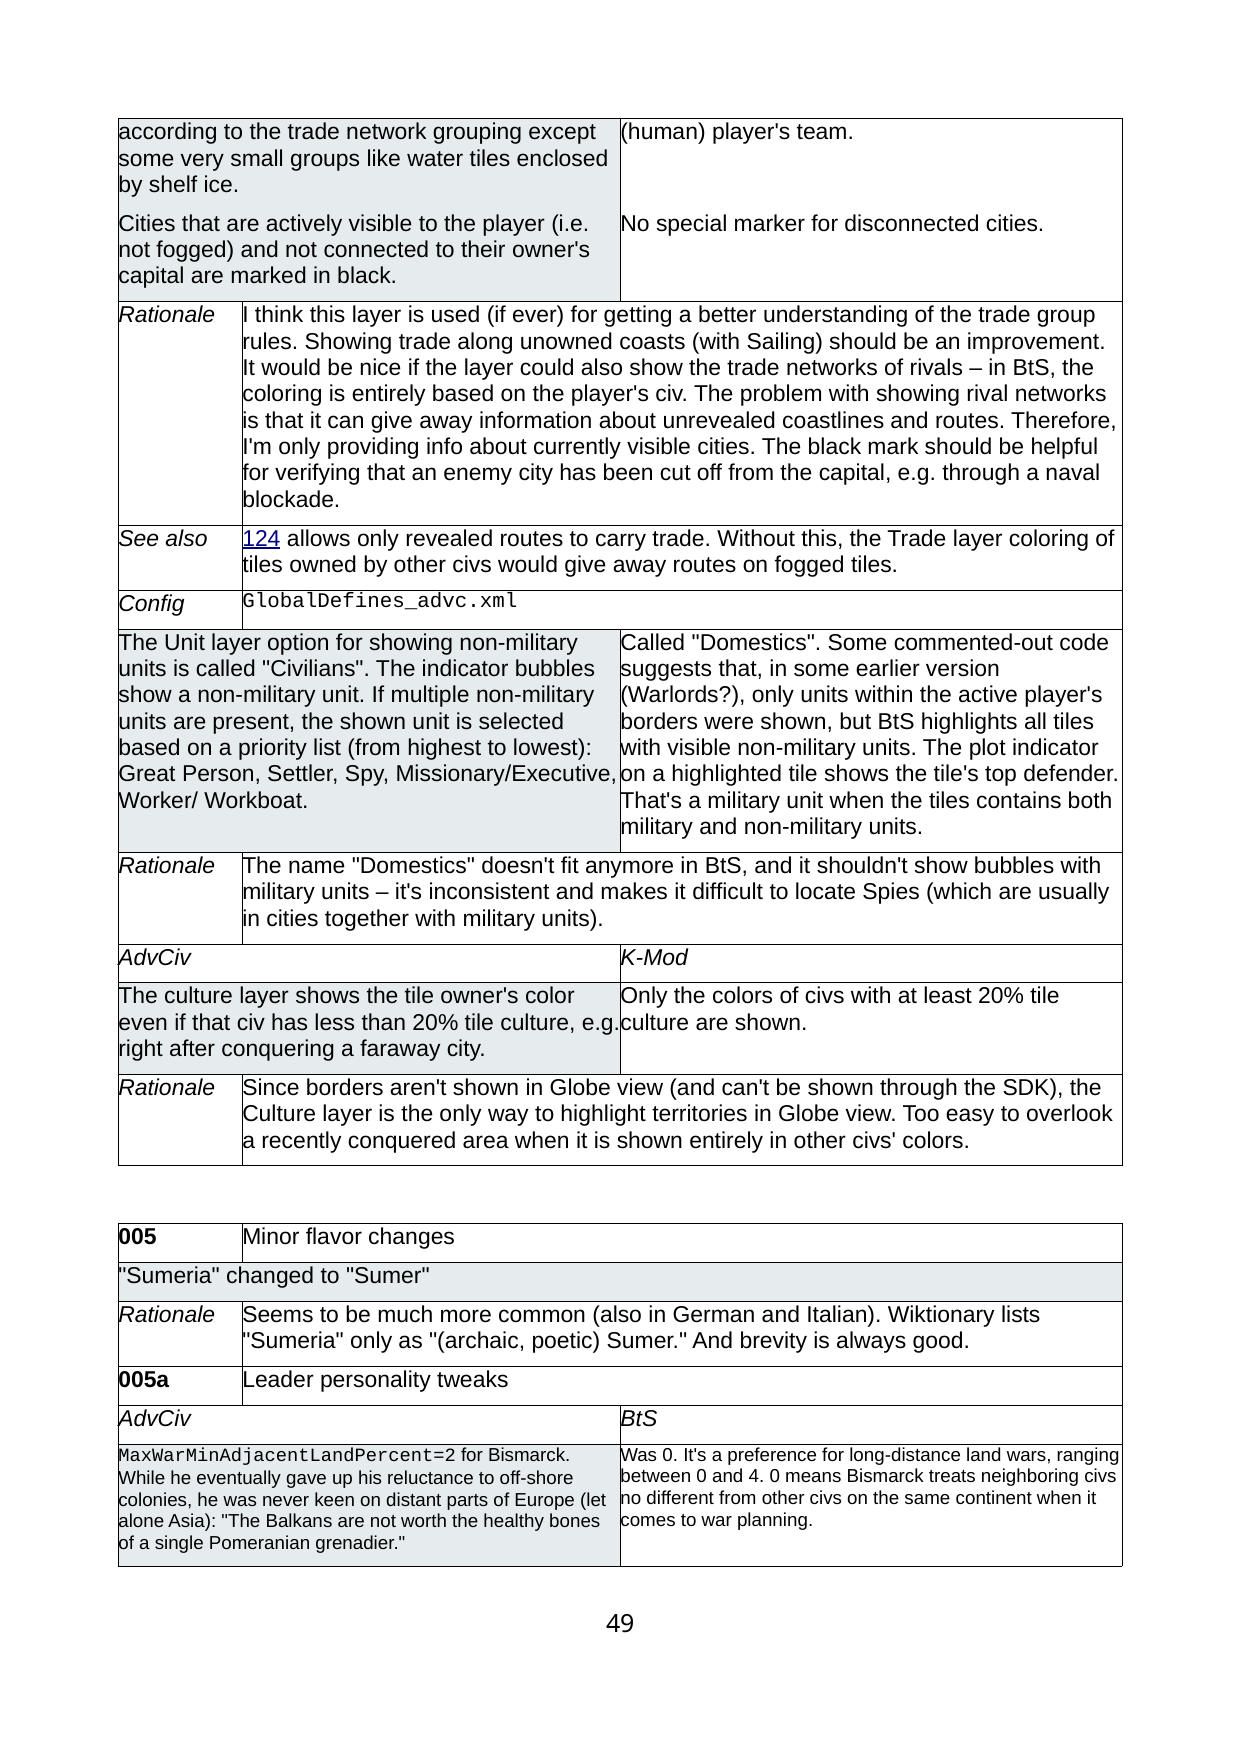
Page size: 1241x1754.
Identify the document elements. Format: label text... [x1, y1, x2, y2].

table_cell Rationale [119, 302, 242, 524]
table_cell Seems to be much more common (also in German and Italian). Wiktionary lists "Sumeria" only as "(archaic, poetic) Sumer." And brevity is always good. [243, 1302, 1122, 1366]
table_cell Rationale [119, 1302, 242, 1366]
table_cell See also [119, 526, 242, 590]
table_cell Config [119, 591, 242, 628]
table_header Minor flavor changes [243, 1224, 1122, 1262]
table_cell The Unit layer option for showing non-military units is called "Civilians". The indicator bubbles show a non-military unit. If multiple non-military units are present, the shown unit is selected based on a priority list (from highest to lowest): Great Person, Settler, Spy, Missionary/Executive, Worker/ Workboat. [119, 630, 620, 852]
table_cell Rationale [119, 1075, 242, 1165]
table_cell according to the trade network grouping except some very small groups like water tiles enclosed by shelf ice. Cities that are actively visible to the player (i.e. not fogged) and not connected to their owner's capital are marked in black. [119, 119, 620, 301]
table_cell GlobalDefines_advc.xml [243, 591, 1122, 628]
table_cell "Sumeria" changed to "Sumer" [119, 1263, 1122, 1301]
table_cell BtS [621, 1406, 1122, 1444]
table_cell K-Mod [621, 945, 1122, 982]
table_cell Called "Domestics". Some commented-out code suggests that, in some earlier version (Warlords?), only units within the active player's borders were shown, but BtS highlights all tiles with visible non-military units. The plot indicator on a highlighted tile shows the tile's top defender. That's a military unit when the tiles contains both military and non-military units. [621, 630, 1122, 852]
table_cell Rationale [119, 853, 242, 943]
table_header 005 [119, 1224, 242, 1262]
table_cell I think this layer is used (if ever) for getting a better understanding of the trade group rules. Showing trade along unowned coasts (with Sailing) should be an improvement. It would be nice if the layer could also show the trade networks of rivals – in BtS, the coloring is entirely based on the player's civ. The problem with showing rival networks is that it can give away information about unrevealed coastlines and routes. Therefore, I'm only providing info about currently visible cities. The black mark should be helpful for verifying that an enemy city has been cut off from the capital, e.g. through a naval blockade. [243, 302, 1122, 524]
table_cell MaxWarMinAdjacentLandPercent=2 for Bismarck. While he eventually gave up his reluctance to off-shore colonies, he was never keen on distant parts of Europe (let alone Asia): "The Balkans are not worth the healthy bones of a single Pomeranian grenadier." [119, 1445, 620, 1566]
table_cell 124 allows only revealed routes to carry trade. Without this, the Trade layer coloring of tiles owned by other civs would give away routes on fogged tiles. [243, 526, 1122, 590]
table_cell 005a [119, 1367, 242, 1405]
table_cell (human) player's team. No special marker for disconnected cities. [621, 119, 1122, 301]
table_cell AdvCiv [119, 1406, 620, 1444]
table_cell Only the colors of civs with at least 20% tile culture are shown. [621, 983, 1122, 1074]
table_cell The culture layer shows the tile owner's color even if that civ has less than 20% tile culture, e.g. right after conquering a faraway city. [119, 983, 620, 1074]
table_cell Since borders aren't shown in Globe view (and can't be shown through the SDK), the Culture layer is the only way to highlight territories in Globe view. Too easy to overlook a recently conquered area when it is shown entirely in other civs' colors. [243, 1075, 1122, 1165]
table_cell Leader personality tweaks [243, 1367, 1122, 1405]
table_cell The name "Domestics" doesn't fit anymore in BtS, and it shouldn't show bubbles with military units – it's inconsistent and makes it difficult to locate Spies (which are usually in cities together with military units). [243, 853, 1122, 943]
table_cell AdvCiv [119, 945, 620, 982]
table_cell Was 0. It's a preference for long-distance land wars, ranging between 0 and 4. 0 means Bismarck treats neighboring civs no different from other civs on the same continent when it comes to war planning. [621, 1445, 1122, 1566]
